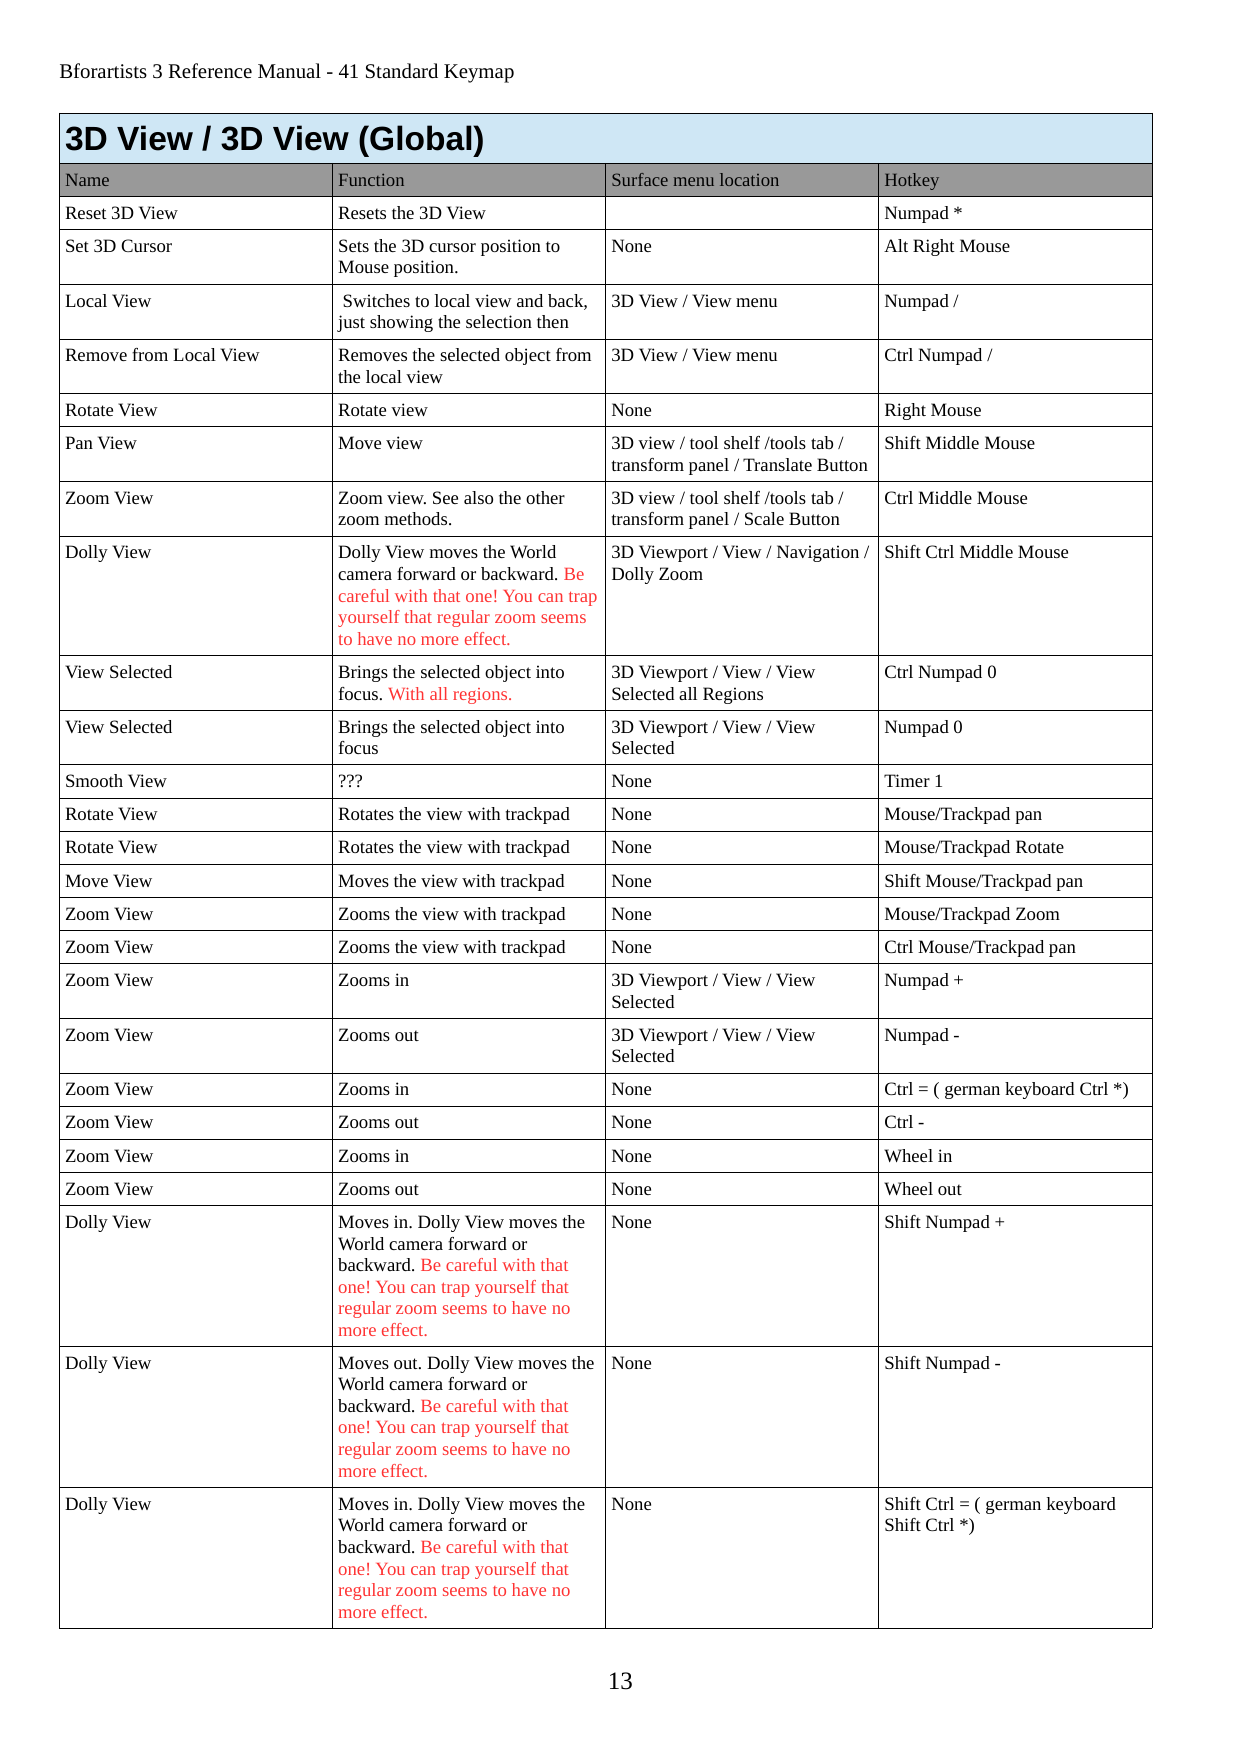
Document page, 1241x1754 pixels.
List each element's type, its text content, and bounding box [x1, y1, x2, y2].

table_cell None [606, 765, 878, 797]
table_cell Timer 1 [879, 765, 1152, 797]
table_cell Ctrl Mouse/Trackpad pan [879, 931, 1152, 963]
table_cell Wheel in [879, 1140, 1152, 1172]
table_cell Numpad + [879, 964, 1152, 1018]
table_cell Ctrl Numpad / [879, 340, 1152, 393]
table_cell Numpad * [879, 197, 1152, 229]
table_cell Zoom View [60, 482, 332, 536]
table_cell Move View [60, 865, 332, 897]
table_cell Brings the selected object into focus. With all regions. [333, 656, 605, 710]
table_cell Zooms in [333, 1074, 605, 1106]
table_cell Shift Numpad - [879, 1347, 1152, 1487]
table_cell None [606, 931, 878, 963]
table_cell Dolly View moves the World camera forward or backward. Be careful with that one! You can trap yourself that regular zoom seems to have no more effect. [333, 537, 605, 655]
table_cell Right Mouse [879, 394, 1152, 426]
table_cell View Selected [60, 711, 332, 764]
table_header 3D View / 3D View (Global) [60, 114, 1152, 163]
table_cell Rotate View [60, 799, 332, 831]
table_cell Zoom View [60, 931, 332, 963]
table_cell Shift Numpad + [879, 1206, 1152, 1346]
table_cell Zoom view. See also the other zoom methods. [333, 482, 605, 536]
table_cell Pan View [60, 427, 332, 481]
table_cell None [606, 1347, 878, 1487]
table_cell Function [333, 164, 605, 196]
table_cell [606, 197, 878, 229]
table_cell Ctrl = ( german keyboard Ctrl *) [879, 1074, 1152, 1106]
table_cell None [606, 898, 878, 930]
table_cell 3D Viewport / View / View Selected [606, 1019, 878, 1072]
table_cell Moves out. Dolly View moves the World camera forward or backward. Be careful with that one! You can trap yourself that regular zoom seems to have no more effect. [333, 1347, 605, 1487]
table_cell Shift Middle Mouse [879, 427, 1152, 481]
table_cell Smooth View [60, 765, 332, 797]
table_cell Dolly View [60, 1488, 332, 1628]
table_cell ??? [333, 765, 605, 797]
table_cell Shift Ctrl = ( german keyboard Shift Ctrl *) [879, 1488, 1152, 1628]
table_cell Reset 3D View [60, 197, 332, 229]
table_cell Shift Mouse/Trackpad pan [879, 865, 1152, 897]
table_cell 3D Viewport / View / View Selected [606, 964, 878, 1018]
table_cell Rotate view [333, 394, 605, 426]
table_cell Zoom View [60, 1140, 332, 1172]
table_cell None [606, 799, 878, 831]
table_cell 3D View / View menu [606, 285, 878, 338]
table_cell Rotates the view with trackpad [333, 832, 605, 864]
table_cell Zooms the view with trackpad [333, 931, 605, 963]
table_cell 3D view / tool shelf /tools tab / transform panel / Translate Button [606, 427, 878, 481]
table_cell Zooms out [333, 1019, 605, 1072]
table_cell Dolly View [60, 1206, 332, 1346]
table_cell Zoom View [60, 1107, 332, 1139]
table_cell Name [60, 164, 332, 196]
table_cell Zoom View [60, 964, 332, 1018]
table_cell 3D Viewport / View / View Selected [606, 711, 878, 764]
table_cell Set 3D Cursor [60, 230, 332, 284]
table_cell Zooms in [333, 964, 605, 1018]
table_cell Move view [333, 427, 605, 481]
table_cell Resets the 3D View [333, 197, 605, 229]
table_cell Alt Right Mouse [879, 230, 1152, 284]
table_cell None [606, 230, 878, 284]
table_cell 3D View / View menu [606, 340, 878, 393]
table_cell View Selected [60, 656, 332, 710]
table_cell Numpad 0 [879, 711, 1152, 764]
table_cell Shift Ctrl Middle Mouse [879, 537, 1152, 655]
table_cell Zooms in [333, 1140, 605, 1172]
table_cell Numpad - [879, 1019, 1152, 1072]
table_cell 3D view / tool shelf /tools tab / transform panel / Scale Button [606, 482, 878, 536]
table_cell Zoom View [60, 1074, 332, 1106]
table_cell None [606, 1074, 878, 1106]
table_cell Local View [60, 285, 332, 338]
table_cell Wheel out [879, 1173, 1152, 1205]
table_cell Hotkey [879, 164, 1152, 196]
table_cell 3D Viewport / View / View Selected all Regions [606, 656, 878, 710]
table_cell None [606, 1173, 878, 1205]
table_cell Ctrl Numpad 0 [879, 656, 1152, 710]
table_cell None [606, 1140, 878, 1172]
table_cell Removes the selected object from the local view [333, 340, 605, 393]
table_cell Mouse/Trackpad Rotate [879, 832, 1152, 864]
table_cell Zooms out [333, 1107, 605, 1139]
table_cell Rotate View [60, 394, 332, 426]
table_cell Switches to local view and back, just showing the selection then [333, 285, 605, 338]
table_cell Dolly View [60, 537, 332, 655]
table_cell None [606, 865, 878, 897]
table_cell Rotates the view with trackpad [333, 799, 605, 831]
table_cell Brings the selected object into focus [333, 711, 605, 764]
table_cell Zooms out [333, 1173, 605, 1205]
table_cell Mouse/Trackpad pan [879, 799, 1152, 831]
table_cell Zoom View [60, 898, 332, 930]
table_cell None [606, 394, 878, 426]
table_cell None [606, 832, 878, 864]
table_cell Surface menu location [606, 164, 878, 196]
table_cell Zoom View [60, 1173, 332, 1205]
table_cell Ctrl - [879, 1107, 1152, 1139]
table_cell None [606, 1488, 878, 1628]
table_cell Sets the 3D cursor position to Mouse position. [333, 230, 605, 284]
table_cell 3D Viewport / View / Navigation / Dolly Zoom [606, 537, 878, 655]
table_cell Numpad / [879, 285, 1152, 338]
table_cell Moves in. Dolly View moves the World camera forward or backward. Be careful with that one! You can trap yourself that regular zoom seems to have no more effect. [333, 1206, 605, 1346]
table_cell Remove from Local View [60, 340, 332, 393]
table_cell Zoom View [60, 1019, 332, 1072]
table_cell Ctrl Middle Mouse [879, 482, 1152, 536]
table_cell None [606, 1206, 878, 1346]
table_cell Moves in. Dolly View moves the World camera forward or backward. Be careful with that one! You can trap yourself that regular zoom seems to have no more effect. [333, 1488, 605, 1628]
table_cell Moves the view with trackpad [333, 865, 605, 897]
table_cell None [606, 1107, 878, 1139]
table_cell Zooms the view with trackpad [333, 898, 605, 930]
table_cell Rotate View [60, 832, 332, 864]
table_cell Dolly View [60, 1347, 332, 1487]
table_cell Mouse/Trackpad Zoom [879, 898, 1152, 930]
